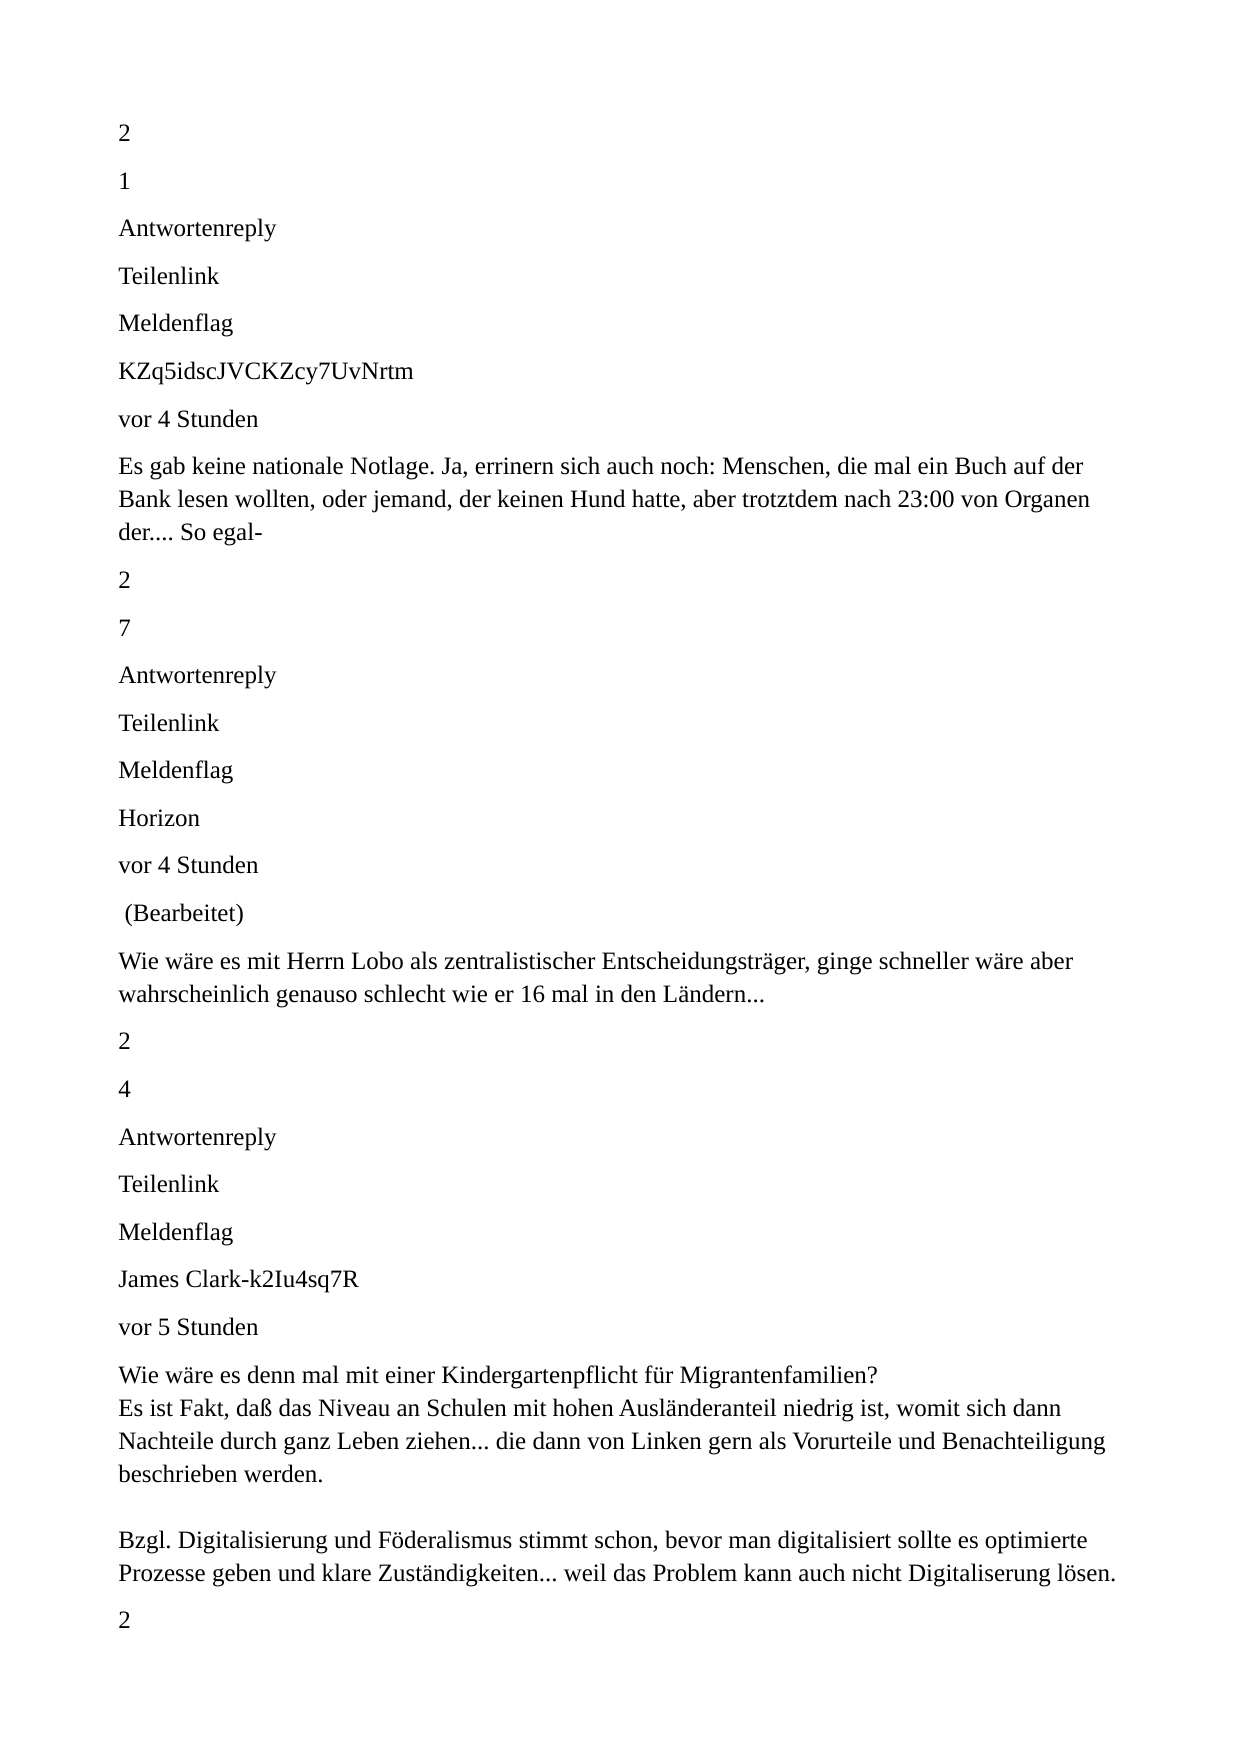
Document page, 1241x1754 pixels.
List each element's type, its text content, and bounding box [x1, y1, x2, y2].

text Antwortenreply [118, 213, 1122, 242]
text Teilenlink [118, 708, 1122, 737]
text Teilenlink [118, 261, 1122, 290]
text Wie wäre es mit Herrn Lobo als zentralistischer Entscheidungsträger, ginge schneller wäre aber wahrscheinlich genauso schlecht wie er 16 mal in den Ländern... [118, 946, 1122, 1008]
text Meldenflag [118, 308, 1122, 337]
text vor 4 Stunden [118, 404, 1122, 432]
text 4 [118, 1074, 1122, 1103]
text vor 5 Stunden [118, 1312, 1122, 1341]
text Meldenflag [118, 755, 1122, 784]
text Antwortenreply [118, 660, 1122, 689]
text 7 [118, 613, 1122, 641]
text Wie wäre es denn mal mit einer Kindergartenpflicht für Migrantenfamilien? Es ist Fakt, daß das Niveau an Schulen mit hohen Ausländeranteil niedrig ist, womit sich dann Nachteile durch ganz Leben ziehen... die dann von Linken gern als Vorurteile und Benachteiligung beschrieben werden. Bzgl. Digitalisierung und Föderalismus stimmt schon, bevor man digitalisiert sollte es optimierte Prozesse geben und klare Zuständigkeiten... weil das Problem kann auch nicht Digitaliserung lösen. [118, 1360, 1122, 1587]
text vor 4 Stunden [118, 851, 1122, 879]
text Teilenlink [118, 1169, 1122, 1198]
text (Bearbeitet) [118, 898, 1122, 927]
text 2 [118, 118, 1122, 147]
text Meldenflag [118, 1217, 1122, 1246]
text 2 [118, 1605, 1122, 1634]
text 1 [118, 166, 1122, 194]
text 2 [118, 1026, 1122, 1055]
text Antwortenreply [118, 1122, 1122, 1150]
text Horizon [118, 803, 1122, 832]
text James Clark-k2Iu4sq7R [118, 1264, 1122, 1293]
text Es gab keine nationale Notlage. Ja, errinern sich auch noch: Menschen, die mal ein Buch auf der Bank lesen wollten, oder jemand, der keinen Hund hatte, aber trotztdem nach 23:00 von Organen der.... So egal- [118, 451, 1122, 546]
text 2 [118, 565, 1122, 594]
text KZq5idscJVCKZcy7UvNrtm [118, 356, 1122, 385]
